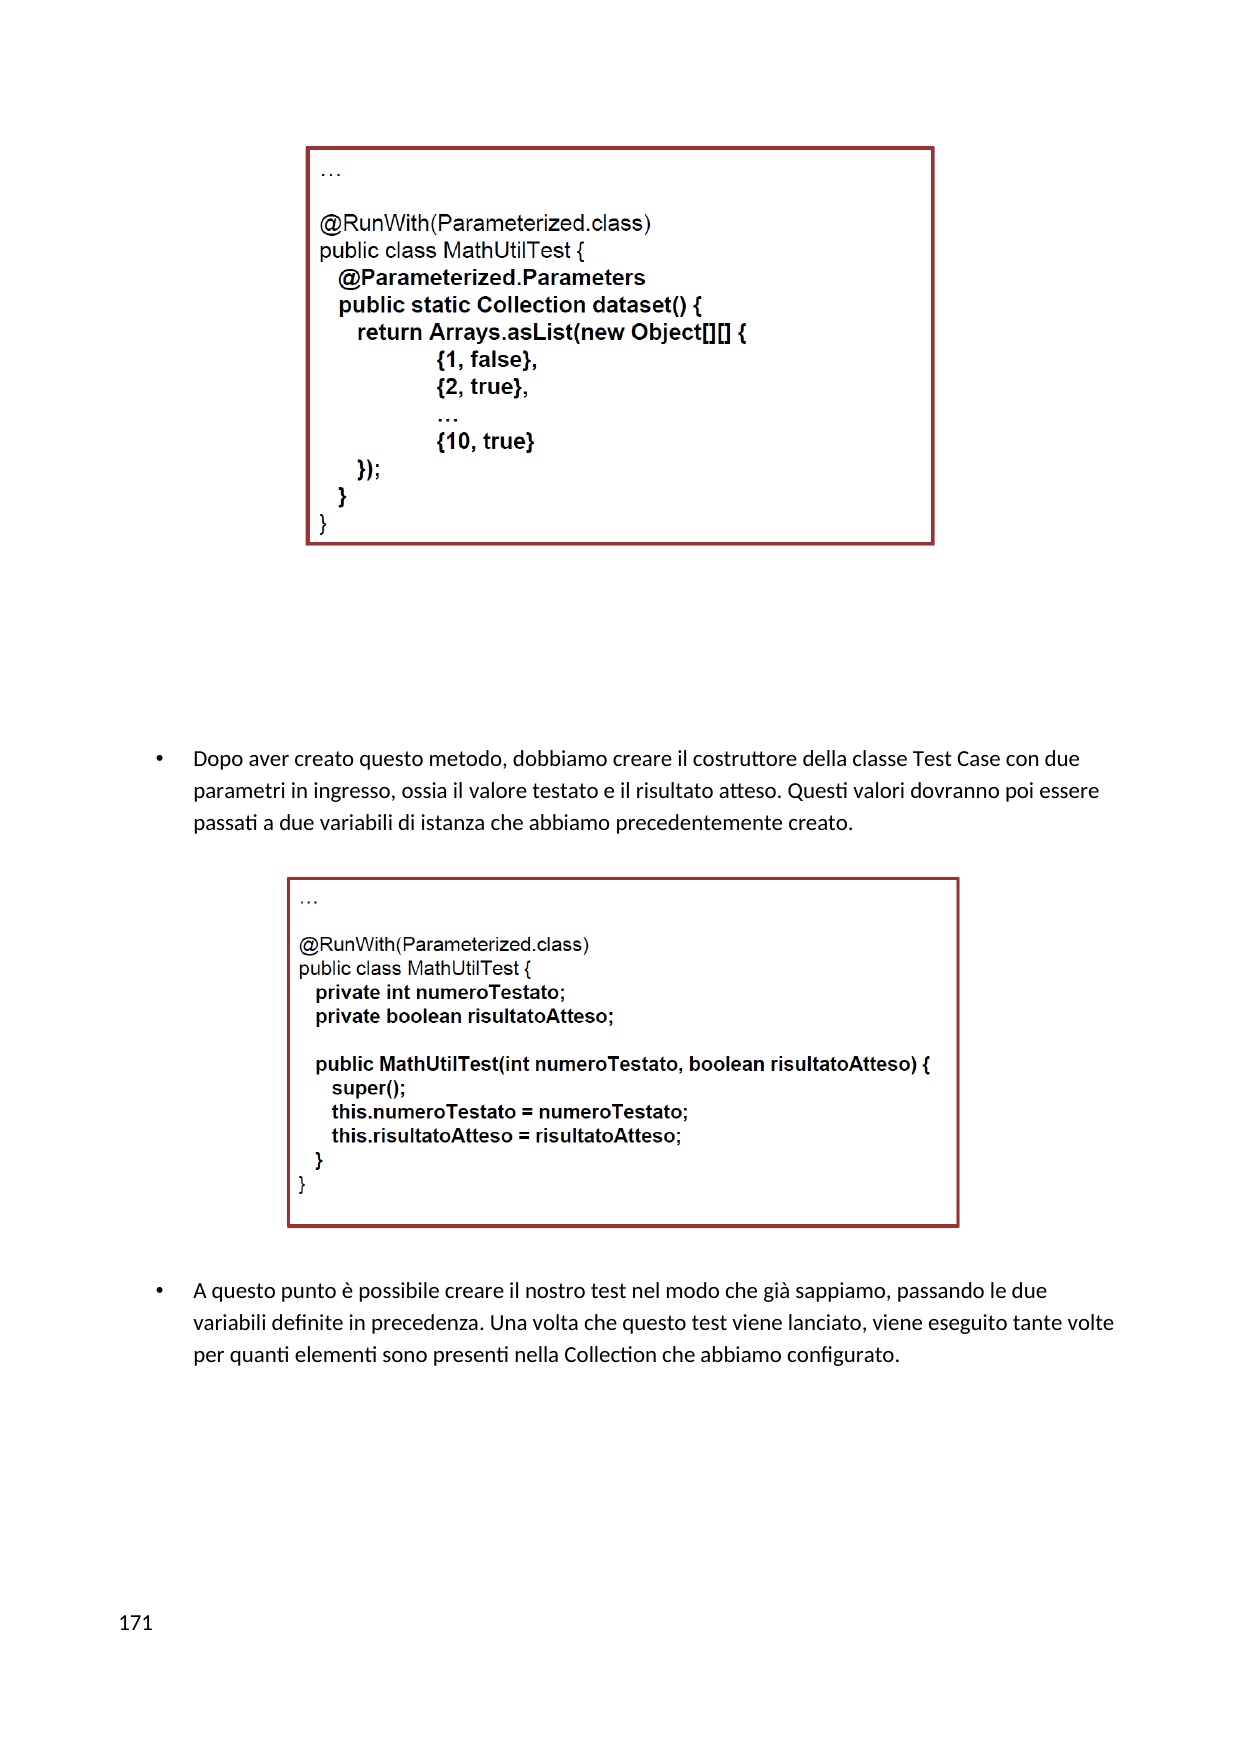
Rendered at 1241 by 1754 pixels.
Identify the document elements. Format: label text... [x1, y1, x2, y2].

picture [305, 145, 935, 546]
list Dopo aver creato questo metodo, dobbiamo creare il costruttore della classe Test Case con due parametri in ingresso, ossia il valore testato e il risultato atteso. Questi valori dovranno poi essere passati a due variabili di istanza che abbiamo precedentemente creato. [156, 744, 1122, 836]
list A questo punto è possibile creare il nostro test nel modo che già sappiamo, passando le due variabili definite in precedenza. Una volta che questo test viene lanciato, viene eseguito tante volte per quanti elementi sono presenti nella Collection che abbiamo configurato. [156, 1276, 1122, 1368]
picture [286, 876, 960, 1229]
